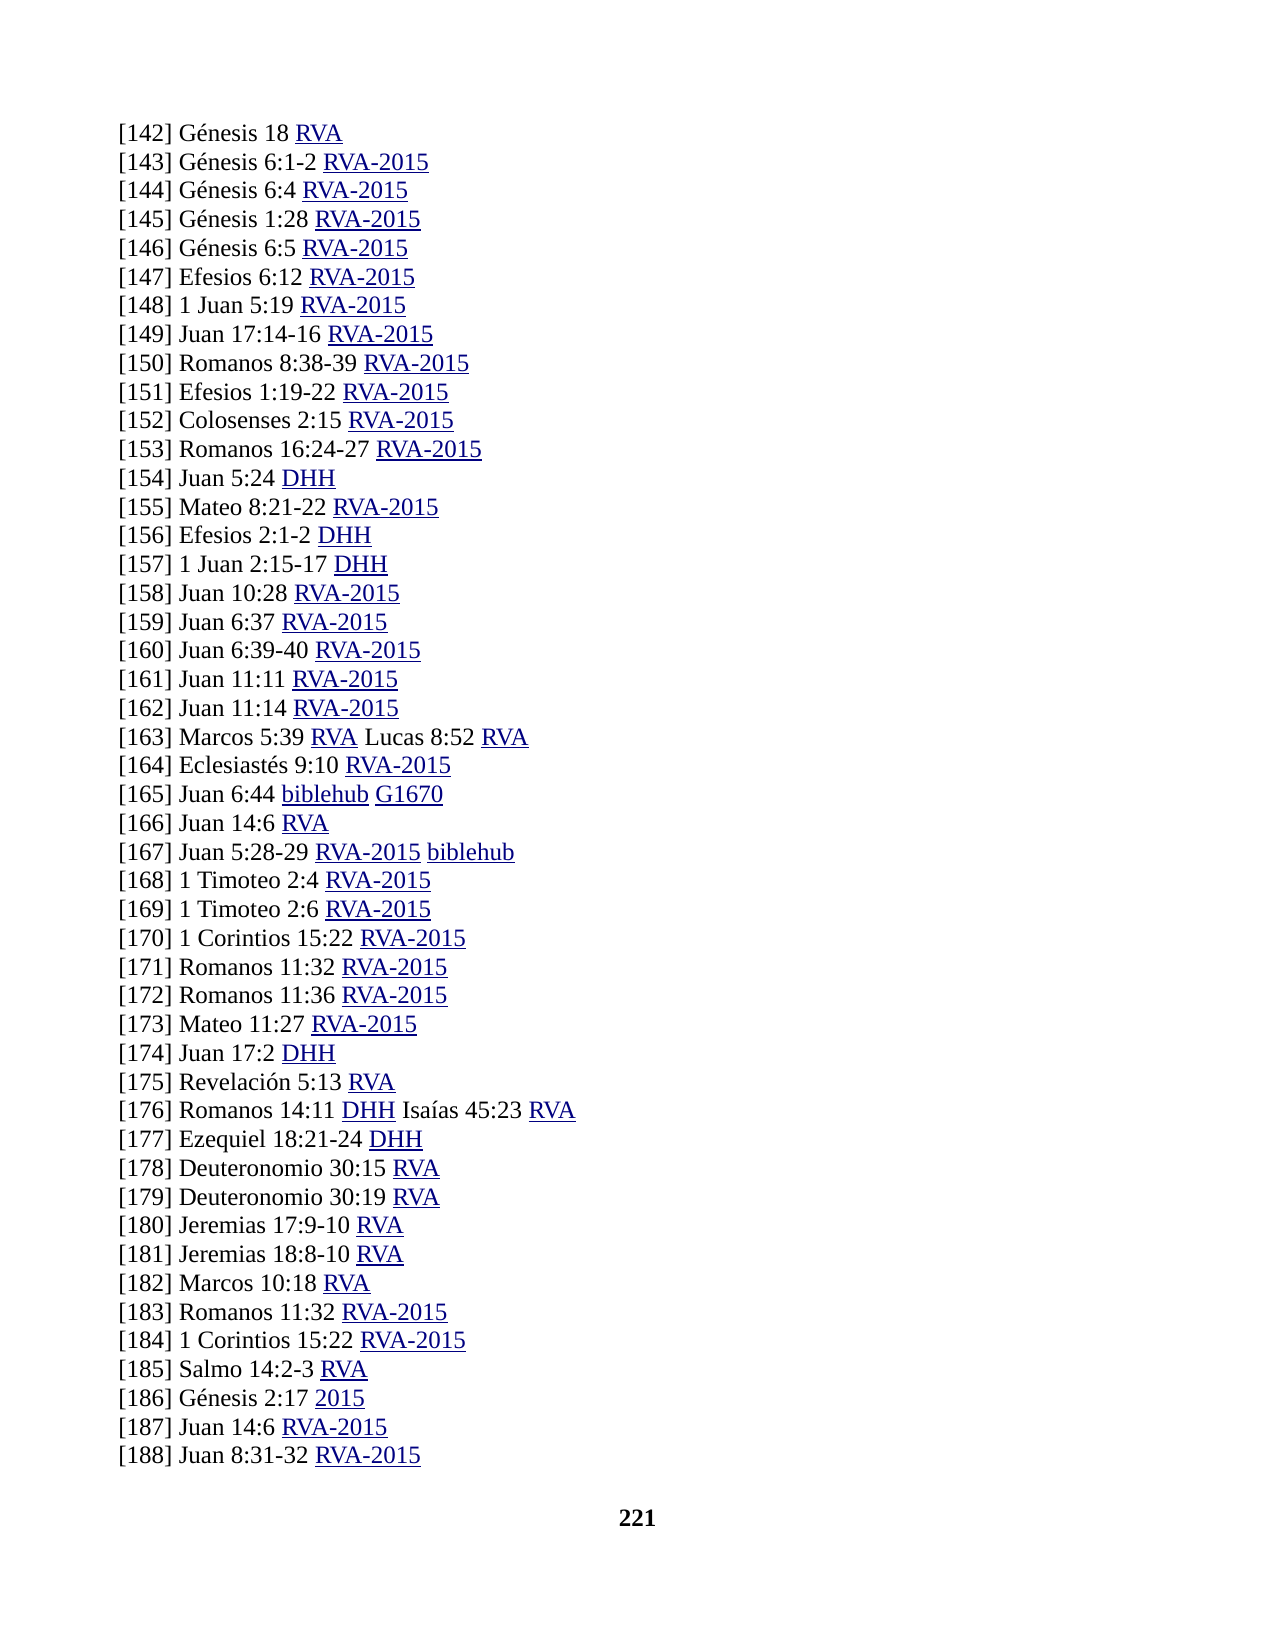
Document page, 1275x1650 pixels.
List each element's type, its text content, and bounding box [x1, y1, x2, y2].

text Juan 6:44 biblehub G1670 [118, 779, 1157, 808]
text Juan 17:14-16 RVA-2015 [118, 319, 1157, 348]
text Romanos 11:32 RVA-2015 [118, 952, 1157, 981]
text Romanos 14:11 DHH Isaías 45:23 RVA [118, 1096, 1157, 1124]
text Romanos 11:36 RVA-2015 [118, 981, 1157, 1009]
text 1 Juan 5:19 RVA-2015 [118, 291, 1157, 319]
text Juan 6:37 RVA-2015 [118, 607, 1157, 636]
text Juan 5:28-29 RVA-2015 biblehub [118, 837, 1157, 866]
text Efesios 2:1-2 DHH [118, 521, 1157, 549]
text Juan 8:31-32 RVA-2015 [118, 1441, 1157, 1469]
text 1 Juan 2:15-17 DHH [118, 549, 1157, 578]
text 1 Timoteo 2:6 RVA-2015 [118, 894, 1157, 923]
text Génesis 2:17 2015 [118, 1383, 1157, 1412]
text 1 Corintios 15:22 RVA-2015 [118, 923, 1157, 952]
text Génesis 6:1-2 RVA-2015 [118, 147, 1157, 176]
text Romanos 16:24-27 RVA-2015 [118, 434, 1157, 463]
text 1 Timoteo 2:4 RVA-2015 [118, 866, 1157, 894]
text Efesios 6:12 RVA-2015 [118, 262, 1157, 291]
text Génesis 6:5 RVA-2015 [118, 233, 1157, 262]
text Revelación 5:13 RVA [118, 1067, 1157, 1096]
text Mateo 11:27 RVA-2015 [118, 1009, 1157, 1038]
text Romanos 11:32 RVA-2015 [118, 1297, 1157, 1326]
text Salmo 14:2-3 RVA [118, 1354, 1157, 1383]
text Deuteronomio 30:15 RVA [118, 1153, 1157, 1182]
text Génesis 6:4 RVA-2015 [118, 176, 1157, 204]
text Juan 6:39-40 RVA-2015 [118, 636, 1157, 664]
text Génesis 1:28 RVA-2015 [118, 204, 1157, 233]
text Juan 5:24 DHH [118, 463, 1157, 492]
text Juan 11:14 RVA-2015 [118, 693, 1157, 722]
text Juan 14:6 RVA [118, 808, 1157, 837]
text Deuteronomio 30:19 RVA [118, 1182, 1157, 1211]
text Colosenses 2:15 RVA-2015 [118, 406, 1157, 434]
text Jeremias 17:9-10 RVA [118, 1211, 1157, 1239]
text Romanos 8:38-39 RVA-2015 [118, 348, 1157, 377]
text Eclesiastés 9:10 RVA-2015 [118, 751, 1157, 779]
text Juan 14:6 RVA-2015 [118, 1412, 1157, 1441]
text Marcos 5:39 RVA Lucas 8:52 RVA [118, 722, 1157, 751]
text Ezequiel 18:21-24 DHH [118, 1124, 1157, 1153]
text 1 Corintios 15:22 RVA-2015 [118, 1326, 1157, 1354]
text Génesis 18 RVA [118, 118, 1157, 147]
text Jeremias 18:8-10 RVA [118, 1239, 1157, 1268]
text Mateo 8:21-22 RVA-2015 [118, 492, 1157, 521]
text Marcos 10:18 RVA [118, 1268, 1157, 1297]
text Juan 10:28 RVA-2015 [118, 578, 1157, 607]
text Efesios 1:19-22 RVA-2015 [118, 377, 1157, 406]
text Juan 17:2 DHH [118, 1038, 1157, 1067]
text Juan 11:11 RVA-2015 [118, 664, 1157, 693]
